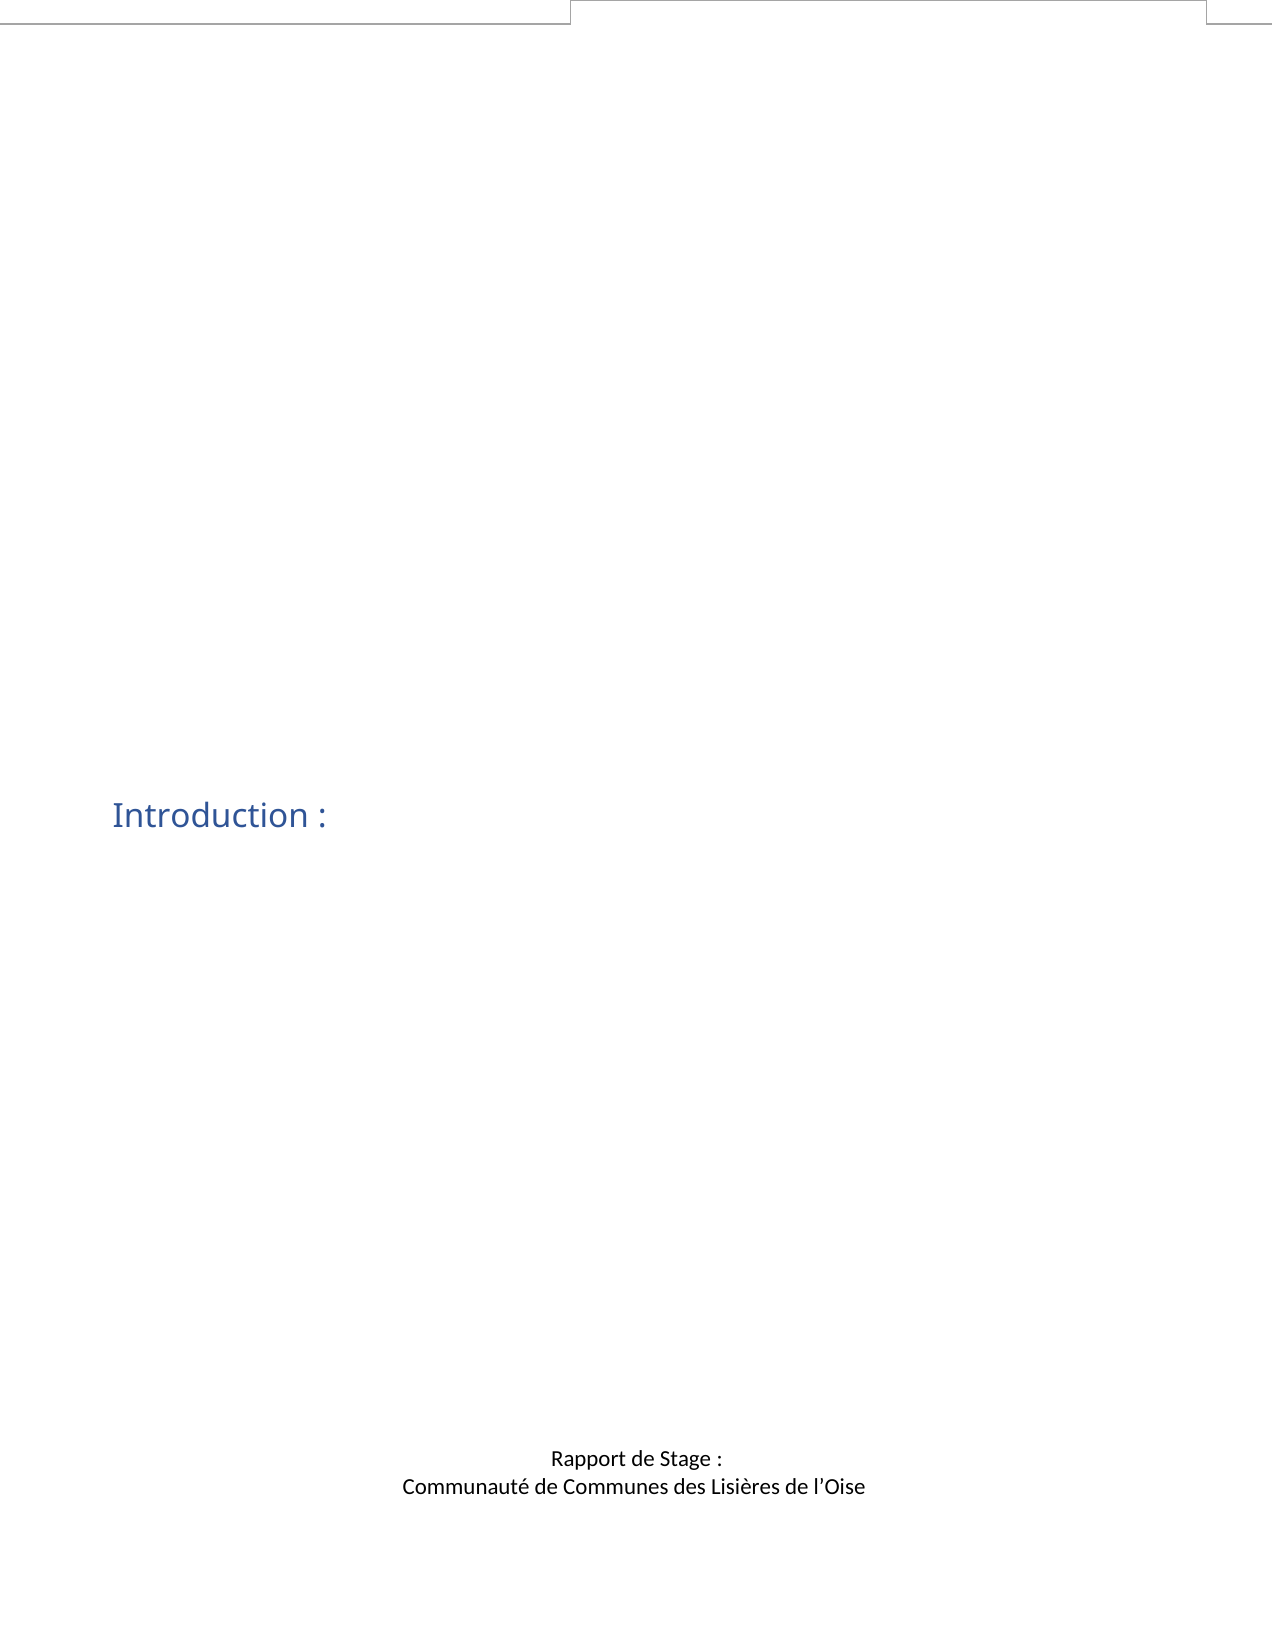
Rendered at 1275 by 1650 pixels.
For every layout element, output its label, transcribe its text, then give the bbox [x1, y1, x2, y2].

subtitle Introduction : [112, 792, 1162, 837]
